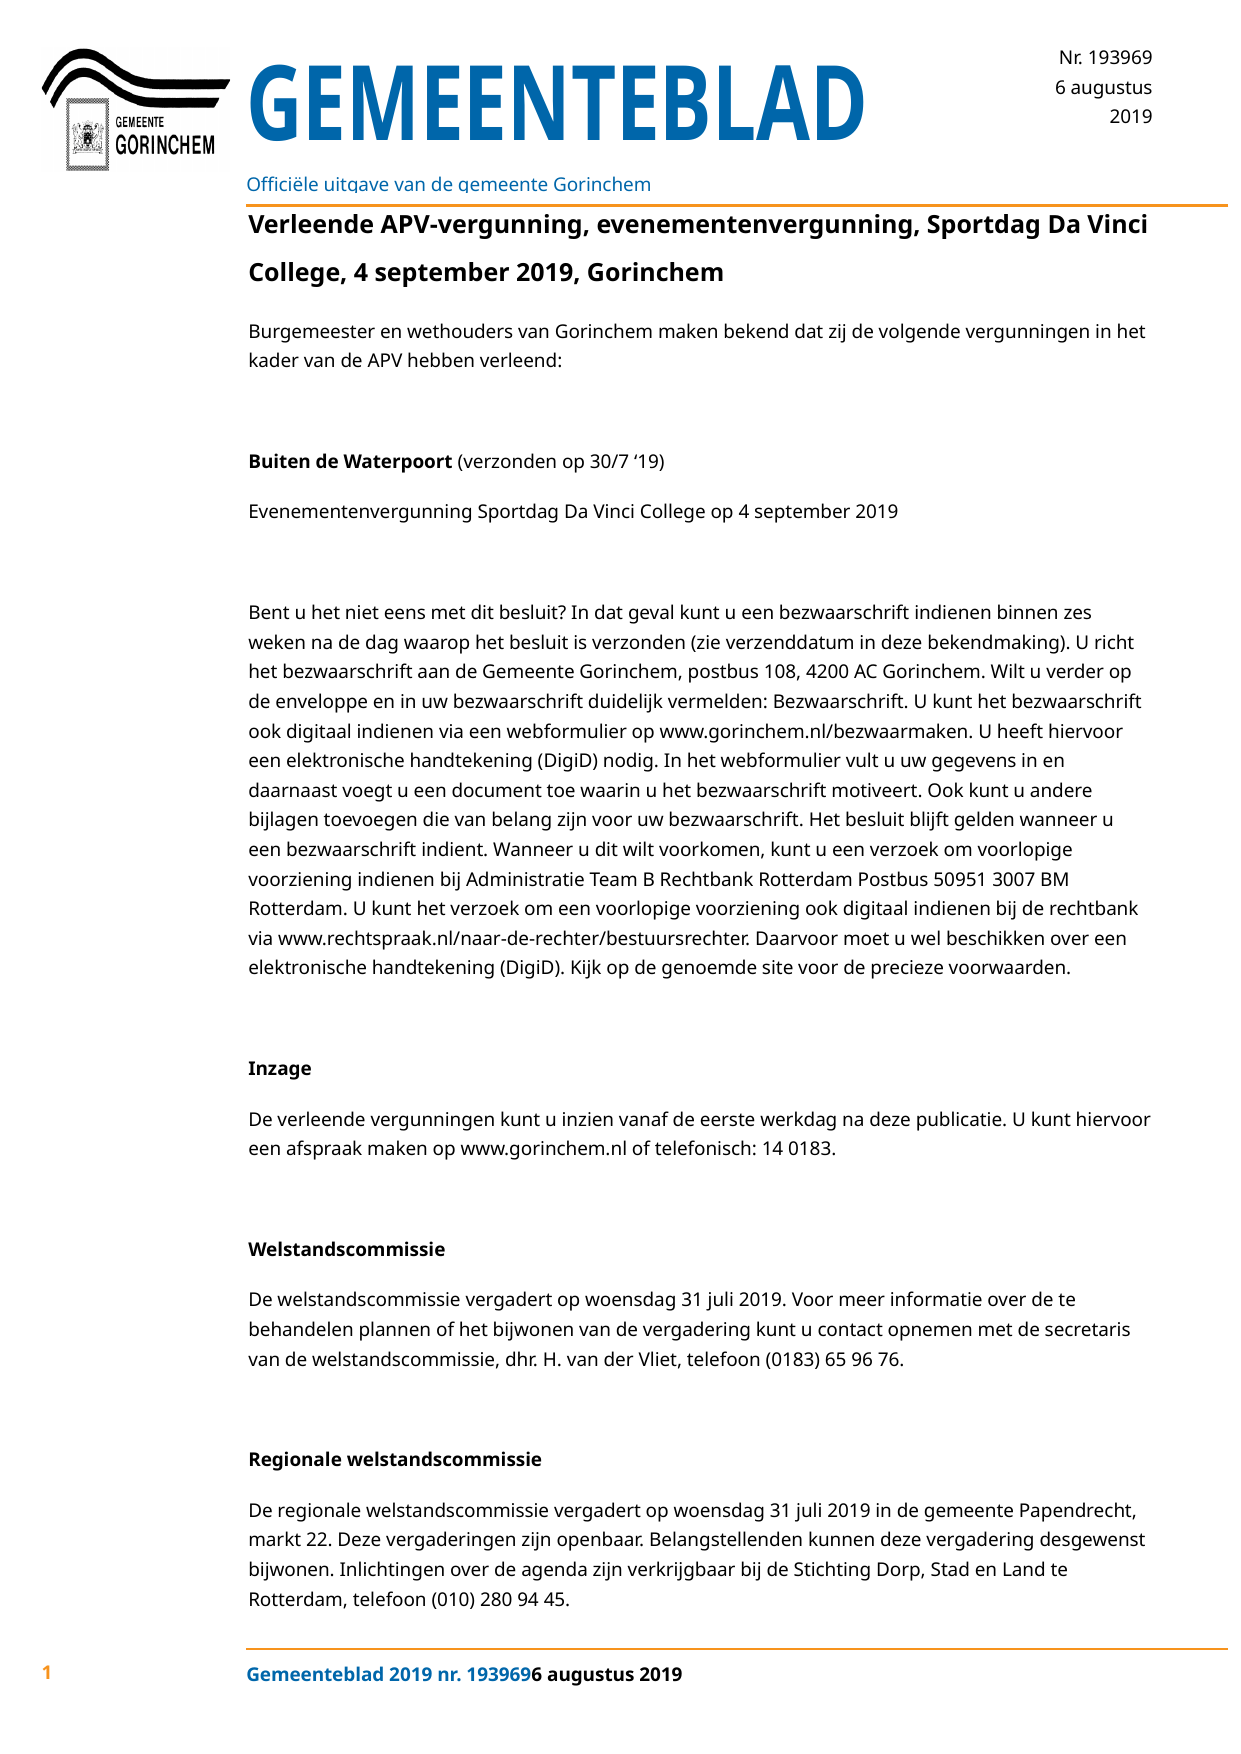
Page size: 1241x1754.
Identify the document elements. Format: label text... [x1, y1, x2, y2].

text De welstandscommissie vergadert op woensdag 31 juli 2019. Voor meer informatie over de te behandelen plannen of het bijwonen van de vergadering kunt u contact opnemen met de secretaris van de welstandscommissie, dhr. H. van der Vliet, telefoon (0183) 65 96 76. [248, 1287, 1152, 1372]
text Welstandscommissie [248, 1236, 1152, 1262]
text Buiten de Waterpoort (verzonden op 30/7 ‘19) [248, 448, 1152, 474]
picture [41, 47, 231, 172]
text De verleende vergunningen kunt u inzien vanaf de eerste werkdag na deze publicatie. U kunt hiervoor een afspraak maken op www.gorinchem.nl of telefonisch: 14 0183. [248, 1106, 1152, 1161]
text Burgemeester en wethouders van Gorinchem maken bekend dat zij de volgende vergunningen in het kader van de APV hebben verleend: [248, 318, 1152, 373]
text Inzage [248, 1055, 1152, 1081]
text Bent u het niet eens met dit besluit? In dat geval kunt u een bezwaarschrift indienen binnen zes weken na de dag waarop het besluit is verzonden (zie verzenddatum in deze bekendmaking). U richt het bezwaarschrift aan de Gemeente Gorinchem, postbus 108, 4200 AC Gorinchem. Wilt u verder op de enveloppe en in uw bezwaarschrift duidelijk vermelden: Bezwaarschrift. U kunt het bezwaarschrift ook digitaal indienen via een webformulier op www.gorinchem.nl/bezwaarmaken. U heeft hiervoor een elektronische handtekening (DigiD) nodig. In het webformulier vult u uw gegevens in en daarnaast voegt u een document toe waarin u het bezwaarschrift motiveert. Ook kunt u andere bijlagen toevoegen die van belang zijn voor uw bezwaarschrift. Het besluit blijft gelden wanneer u een bezwaarschrift indient. Wanneer u dit wilt voorkomen, kunt u een verzoek om voorlopige voorziening indienen bij Administratie Team B Rechtbank Rotterdam Postbus 50951 3007 BM Rotterdam. U kunt het verzoek om een voorlopige voorziening ook digitaal indienen bij de rechtbank via www.rechtspraak.nl/naar-de-rechter/bestuursrechter. Daarvoor moet u wel beschikken over een elektronische handtekening (DigiD). Kijk op de genoemde site voor de precieze voorwaarden. [248, 599, 1152, 980]
text Regionale welstandscommissie [248, 1447, 1152, 1472]
text Evenementenvergunning Sportdag Da Vinci College op 4 september 2019 [248, 499, 1152, 524]
text Verleende APV-vergunning, evenementenvergunning, Sportdag Da Vinci College, 4 september 2019, Gorinchem [248, 207, 1152, 288]
text De regionale welstandscommissie vergadert op woensdag 31 juli 2019 in de gemeente Papendrecht, markt 22. Deze vergaderingen zijn openbaar. Belangstellenden kunnen deze vergadering desgewenst bijwonen. Inlichtingen over de agenda zijn verkrijgbaar bij de Stichting Dorp, Stad en Land te Rotterdam, telefoon (010) 280 94 45. [248, 1497, 1152, 1612]
